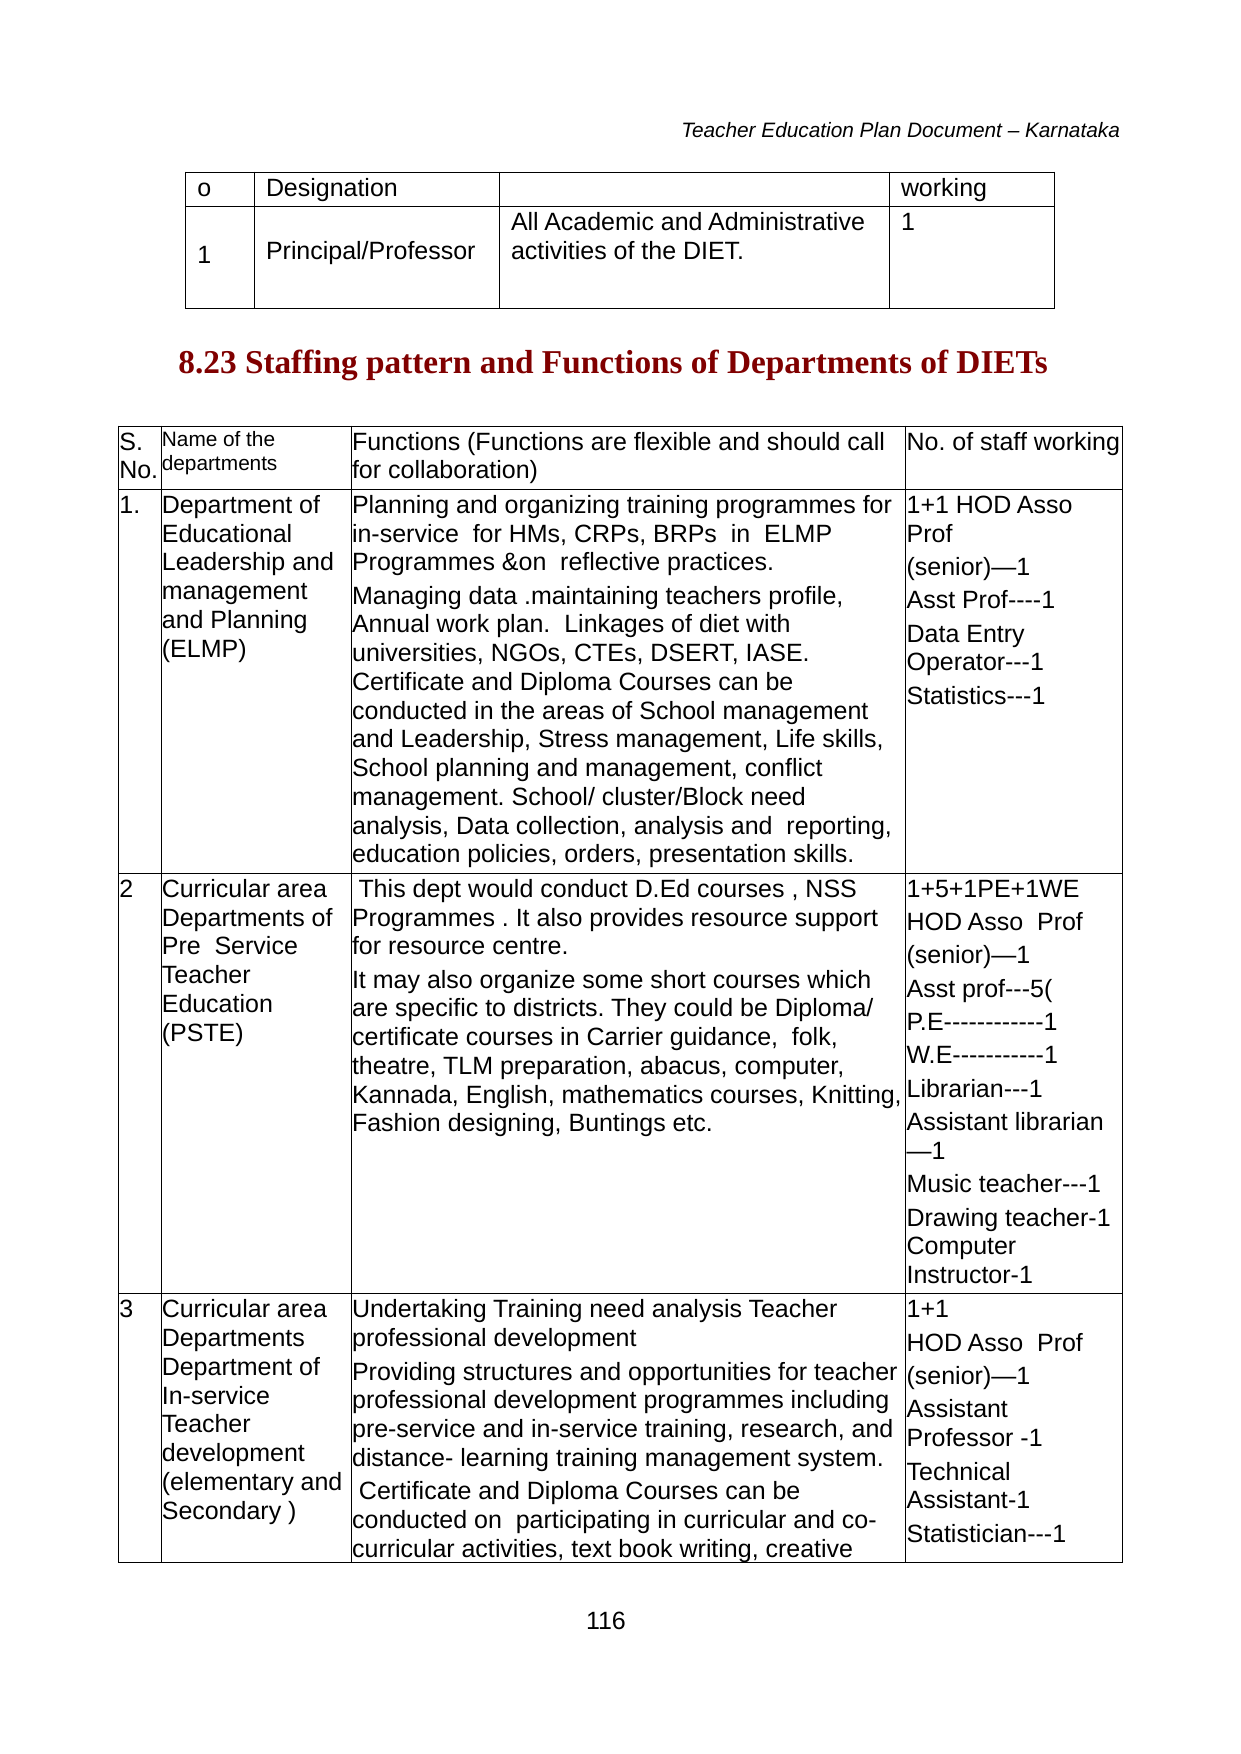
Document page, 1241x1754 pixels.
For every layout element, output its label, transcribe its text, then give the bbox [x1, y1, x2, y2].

table_cell 1 [186, 207, 254, 308]
table_cell 1+5+1PE+1WE HOD Asso Prof (senior)—1 Asst prof---5( P.E------------1 W.E-----------1 Librarian---1 Assistant librarian—1 Music teacher---1 Drawing teacher-1 Computer Instructor-1 [906, 874, 1122, 1293]
table_cell 1. [119, 490, 161, 873]
table_cell All Academic and Administrative activities of the DIET. [500, 207, 889, 308]
table_header working [890, 173, 1054, 206]
table_header No. of staff working [906, 427, 1122, 489]
table_header Functions (Functions are flexible and should call for collaboration) [352, 427, 905, 489]
table_cell 1+1 HOD Asso Prof (senior)—1 Assistant Professor -1 Technical Assistant-1 Statistician---1 [906, 1294, 1122, 1562]
table_header Designation [255, 173, 499, 206]
table_cell Planning and organizing training programmes for in-service for HMs, CRPs, BRPs in ELMP Programmes &on reflective practices. Managing data .maintaining teachers profile, Annual work plan. Linkages of diet with universities, NGOs, CTEs, DSERT, IASE. Certificate and Diploma Courses can be conducted in the areas of School management and Leadership, Stress management, Life skills, School planning and management, conflict management. School/ cluster/Block need analysis, Data collection, analysis and reporting, education policies, orders, presentation skills. [352, 490, 905, 873]
table_cell 1 [890, 207, 1054, 308]
table_header S.No. [119, 427, 161, 489]
table_cell Department of Educational Leadership and management and Planning (ELMP) [162, 490, 351, 873]
table_cell 1+1 HOD Asso Prof (senior)—1 Asst Prof----1 Data Entry Operator---1 Statistics---1 [906, 490, 1122, 873]
subtitle 8.23 Staffing pattern and Functions of Departments of DIETs [118, 342, 1122, 380]
table_header Name of the departments [162, 427, 351, 489]
table_cell Principal/Professor [255, 207, 499, 308]
table_header o [186, 173, 254, 206]
table_cell Curricular area Departments of Pre Service Teacher Education (PSTE) [162, 874, 351, 1293]
table_cell Curricular area Departments Department of In-service Teacher development (elementary and Secondary ) [162, 1294, 351, 1562]
table_cell This dept would conduct D.Ed courses , NSS Programmes . It also provides resource support for resource centre. It may also organize some short courses which are specific to districts. They could be Diploma/ certificate courses in Carrier guidance, folk, theatre, TLM preparation, abacus, computer, Kannada, English, mathematics courses, Knitting, Fashion designing, Buntings etc. [352, 874, 905, 1293]
table_header [500, 173, 889, 206]
table_cell Undertaking Training need analysis Teacher professional development Providing structures and opportunities for teacher professional development programmes including pre-service and in-service training, research, and distance- learning training management system. Certificate and Diploma Courses can be conducted on participating in curricular and co-curricular activities, text book writing, creative [352, 1294, 905, 1562]
table_cell 3 [119, 1294, 161, 1562]
table_cell 2 [119, 874, 161, 1293]
